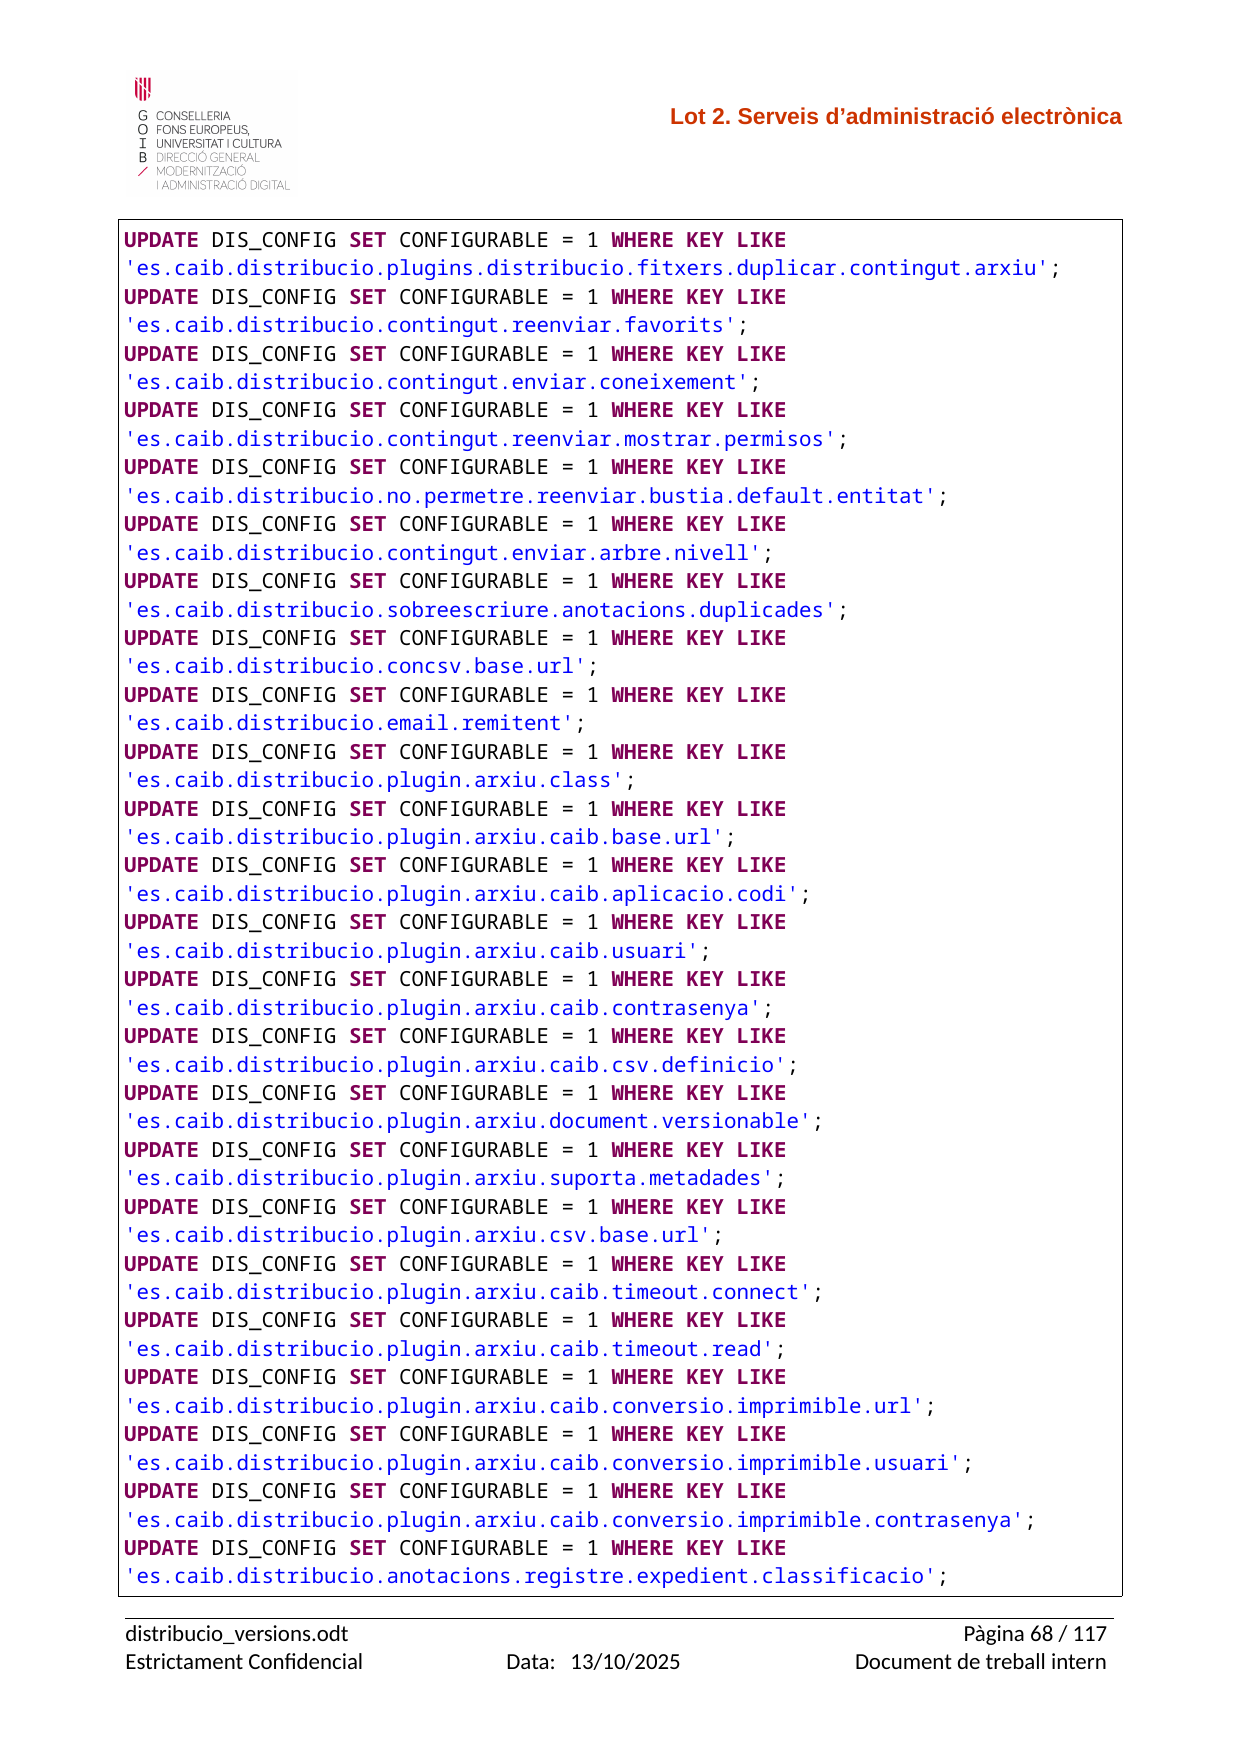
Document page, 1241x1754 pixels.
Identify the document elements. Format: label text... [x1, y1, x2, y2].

picture [126, 70, 299, 197]
table_header UPDATE DIS_CONFIG SET CONFIGURABLE = 1 WHERE KEY LIKE 'es.caib.distribucio.plugins.distribucio.fitxers.duplicar.contingut.arxiu'; UPDATE DIS_CONFIG SET CONFIGURABLE = 1 WHERE KEY LIKE 'es.caib.distribucio.contingut.reenviar.favorits'; UPDATE DIS_CONFIG SET CONFIGURABLE = 1 WHERE KEY LIKE 'es.caib.distribucio.contingut.enviar.coneixement'; UPDATE DIS_CONFIG SET CONFIGURABLE = 1 WHERE KEY LIKE 'es.caib.distribucio.contingut.reenviar.mostrar.permisos'; UPDATE DIS_CONFIG SET CONFIGURABLE = 1 WHERE KEY LIKE 'es.caib.distribucio.no.permetre.reenviar.bustia.default.entitat'; UPDATE DIS_CONFIG SET CONFIGURABLE = 1 WHERE KEY LIKE 'es.caib.distribucio.contingut.enviar.arbre.nivell'; UPDATE DIS_CONFIG SET CONFIGURABLE = 1 WHERE KEY LIKE 'es.caib.distribucio.sobreescriure.anotacions.duplicades'; UPDATE DIS_CONFIG SET CONFIGURABLE = 1 WHERE KEY LIKE 'es.caib.distribucio.concsv.base.url'; UPDATE DIS_CONFIG SET CONFIGURABLE = 1 WHERE KEY LIKE 'es.caib.distribucio.email.remitent'; UPDATE DIS_CONFIG SET CONFIGURABLE = 1 WHERE KEY LIKE 'es.caib.distribucio.plugin.arxiu.class'; UPDATE DIS_CONFIG SET CONFIGURABLE = 1 WHERE KEY LIKE 'es.caib.distribucio.plugin.arxiu.caib.base.url'; UPDATE DIS_CONFIG SET CONFIGURABLE = 1 WHERE KEY LIKE 'es.caib.distribucio.plugin.arxiu.caib.aplicacio.codi'; UPDATE DIS_CONFIG SET CONFIGURABLE = 1 WHERE KEY LIKE 'es.caib.distribucio.plugin.arxiu.caib.usuari'; UPDATE DIS_CONFIG SET CONFIGURABLE = 1 WHERE KEY LIKE 'es.caib.distribucio.plugin.arxiu.caib.contrasenya'; UPDATE DIS_CONFIG SET CONFIGURABLE = 1 WHERE KEY LIKE 'es.caib.distribucio.plugin.arxiu.caib.csv.definicio'; UPDATE DIS_CONFIG SET CONFIGURABLE = 1 WHERE KEY LIKE 'es.caib.distribucio.plugin.arxiu.document.versionable'; UPDATE DIS_CONFIG SET CONFIGURABLE = 1 WHERE KEY LIKE 'es.caib.distribucio.plugin.arxiu.suporta.metadades'; UPDATE DIS_CONFIG SET CONFIGURABLE = 1 WHERE KEY LIKE 'es.caib.distribucio.plugin.arxiu.csv.base.url'; UPDATE DIS_CONFIG SET CONFIGURABLE = 1 WHERE KEY LIKE 'es.caib.distribucio.plugin.arxiu.caib.timeout.connect'; UPDATE DIS_CONFIG SET CONFIGURABLE = 1 WHERE KEY LIKE 'es.caib.distribucio.plugin.arxiu.caib.timeout.read'; UPDATE DIS_CONFIG SET CONFIGURABLE = 1 WHERE KEY LIKE 'es.caib.distribucio.plugin.arxiu.caib.conversio.imprimible.url'; UPDATE DIS_CONFIG SET CONFIGURABLE = 1 WHERE KEY LIKE 'es.caib.distribucio.plugin.arxiu.caib.conversio.imprimible.usuari'; UPDATE DIS_CONFIG SET CONFIGURABLE = 1 WHERE KEY LIKE 'es.caib.distribucio.plugin.arxiu.caib.conversio.imprimible.contrasenya'; UPDATE DIS_CONFIG SET CONFIGURABLE = 1 WHERE KEY LIKE 'es.caib.distribucio.anotacions.registre.expedient.classificacio'; [119, 220, 1122, 1596]
